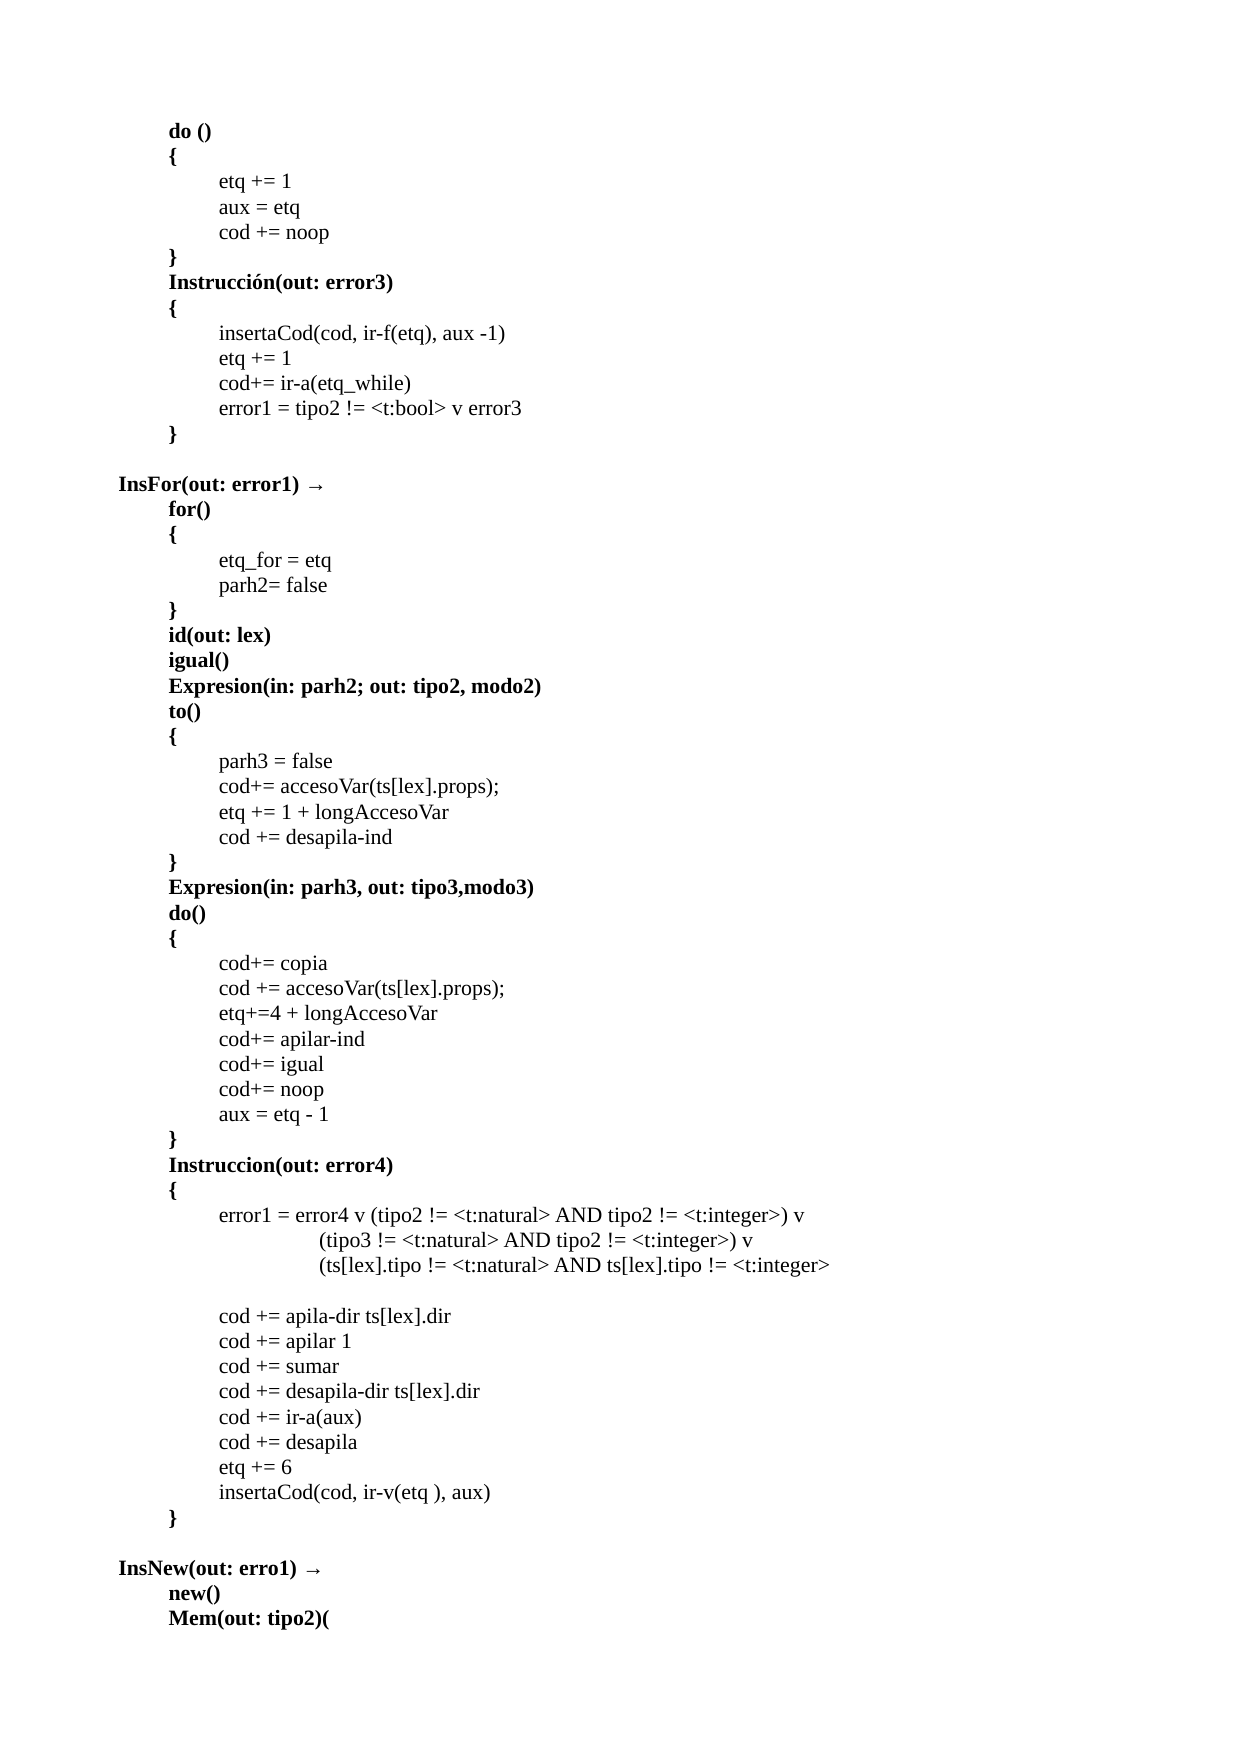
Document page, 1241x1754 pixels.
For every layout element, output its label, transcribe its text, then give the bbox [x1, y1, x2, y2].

text do () [168, 118, 1122, 143]
text { [118, 521, 1122, 547]
text (ts[lex].tipo != <t:natural> AND ts[lex].tipo != <t:integer> [168, 1252, 1122, 1278]
text cod += ir-a(aux) [168, 1404, 1122, 1429]
text cod+= copia [168, 950, 1122, 975]
text etq += 1 [168, 168, 1122, 194]
text insertaCod(cod, ir-f(etq), aux -1) [168, 320, 1122, 345]
text error1 = error4 v (tipo2 != <t:natural> AND tipo2 != <t:integer>) v [168, 1202, 1122, 1227]
text cod+= ir-a(etq_while) [168, 370, 1122, 395]
text cod += apilar 1 [168, 1328, 1122, 1353]
text for() [118, 496, 1122, 521]
text parh2= false [118, 572, 1122, 597]
text } [168, 244, 1122, 269]
text cod+= accesoVar(ts[lex].props); [168, 773, 1122, 799]
text } [118, 597, 1122, 622]
text cod += apila-dir ts[lex].dir [168, 1303, 1122, 1328]
text cod += noop [168, 219, 1122, 244]
text Mem(out: tipo2)( [168, 1605, 1122, 1631]
text cod += desapila-dir ts[lex].dir [168, 1378, 1122, 1404]
text aux = etq [168, 194, 1122, 219]
text cod+= noop [168, 1076, 1122, 1101]
text aux = etq - 1 [168, 1101, 1122, 1126]
text to() [168, 698, 1122, 723]
text etq_for = etq [118, 547, 1122, 572]
text Instruccion(out: error4) [168, 1152, 1122, 1177]
text cod+= igual [168, 1051, 1122, 1076]
text { [168, 143, 1122, 168]
text InsNew(out: erro1) → [118, 1555, 1122, 1580]
text etq += 6 [168, 1454, 1122, 1479]
text do() [168, 899, 1122, 925]
text } [168, 421, 1122, 446]
text id(out: lex) [118, 622, 1122, 647]
text } [168, 1504, 1122, 1530]
text { [168, 723, 1122, 748]
text etq += 1 [168, 345, 1122, 370]
text cod += desapila-ind [168, 824, 1122, 849]
text } [168, 849, 1122, 874]
text cod+= apilar-ind [168, 1026, 1122, 1051]
text cod += accesoVar(ts[lex].props); [168, 975, 1122, 1000]
text { [168, 294, 1122, 320]
text Expresion(in: parh3, out: tipo3,modo3) [168, 874, 1122, 899]
text } [168, 1126, 1122, 1152]
text parh3 = false [168, 748, 1122, 773]
text { [168, 925, 1122, 950]
text { [168, 1177, 1122, 1202]
text new() [118, 1580, 1122, 1605]
text error1 = tipo2 != <t:bool> v error3 [168, 395, 1122, 421]
text Expresion(in: parh2; out: tipo2, modo2) [168, 673, 1122, 698]
text cod += sumar [168, 1353, 1122, 1378]
text cod += desapila [168, 1429, 1122, 1454]
text etq += 1 + longAccesoVar [168, 799, 1122, 824]
text insertaCod(cod, ir-v(etq ), aux) [168, 1479, 1122, 1504]
text (tipo3 != <t:natural> AND tipo2 != <t:integer>) v [168, 1227, 1122, 1252]
text etq+=4 + longAccesoVar [168, 1000, 1122, 1026]
text InsFor(out: error1) → [118, 471, 1122, 496]
text igual() [118, 647, 1122, 673]
text Instrucción(out: error3) [168, 269, 1122, 294]
